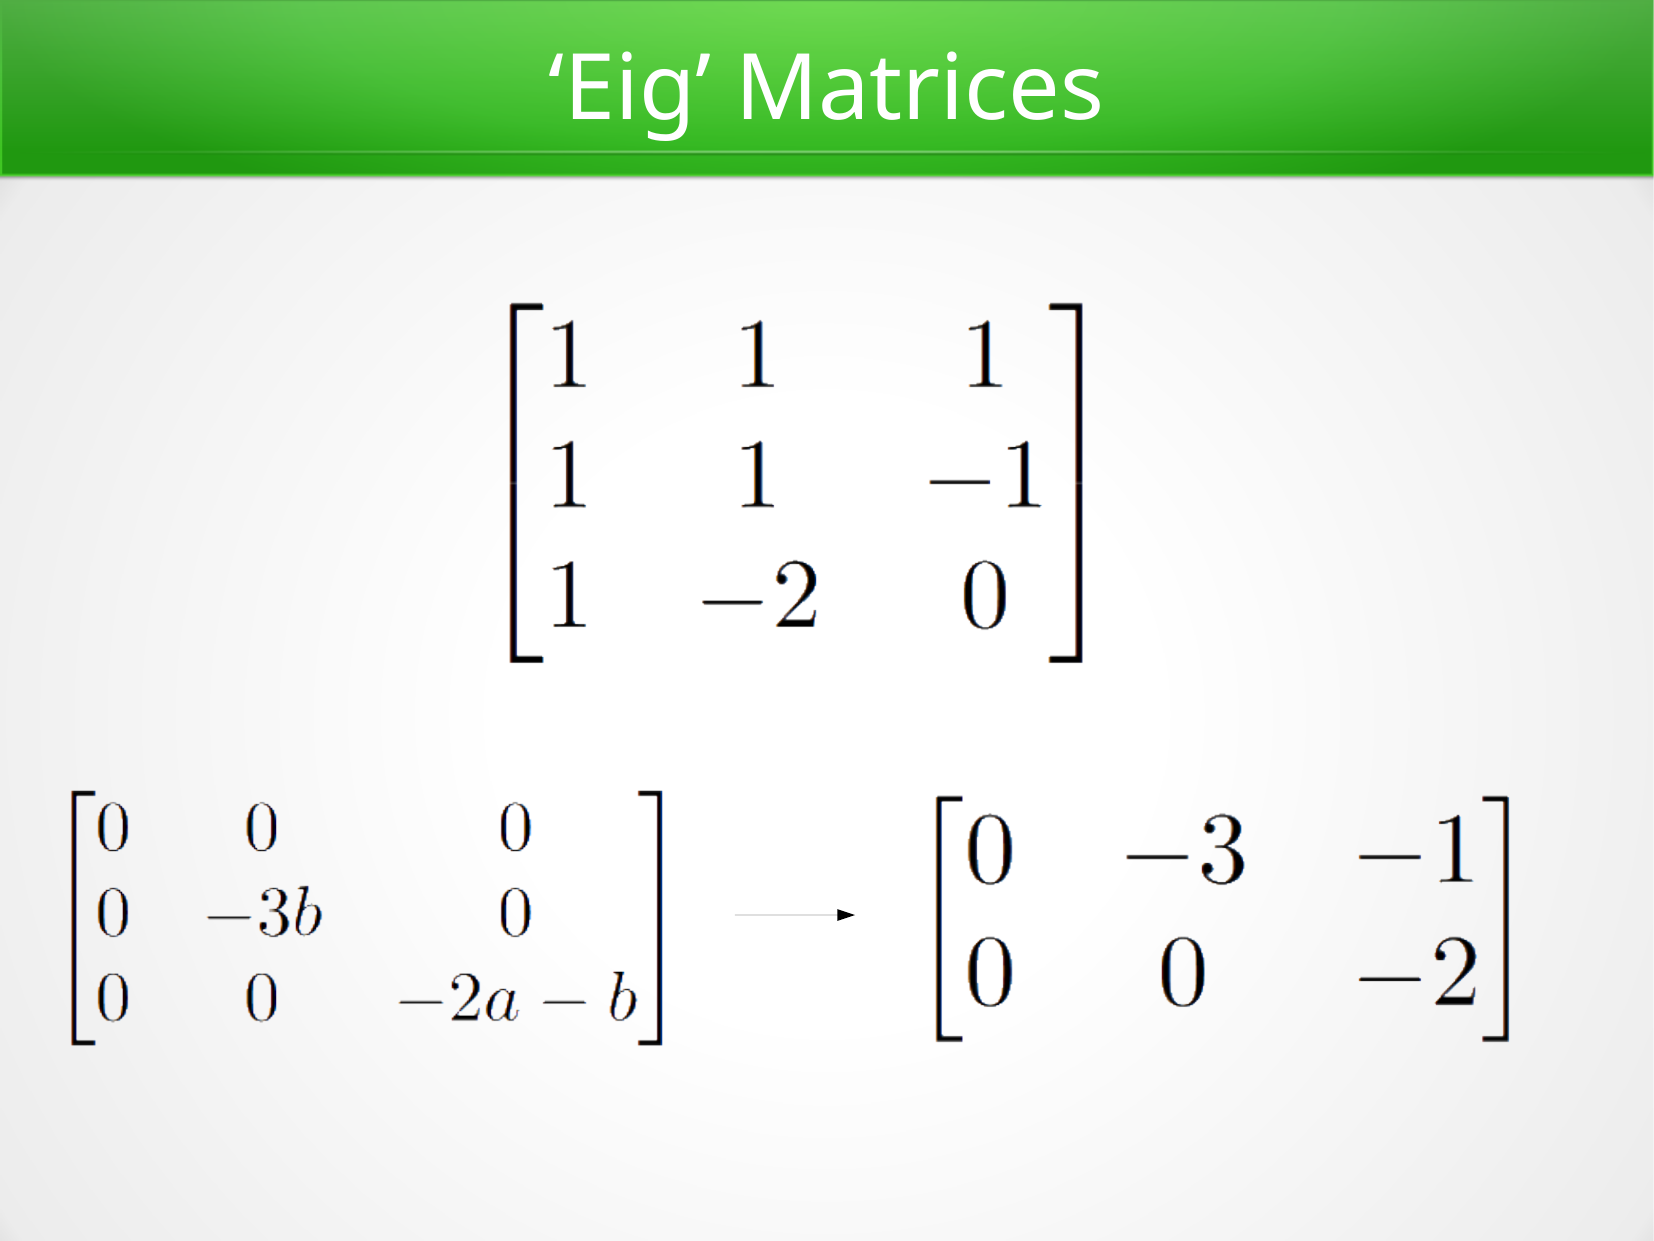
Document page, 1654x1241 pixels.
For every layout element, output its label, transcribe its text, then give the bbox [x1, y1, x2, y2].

picture [43, 750, 701, 1090]
picture [915, 778, 1532, 1066]
title ‘Eig’ Matrices [82, 11, 1571, 154]
picture [483, 285, 1094, 679]
